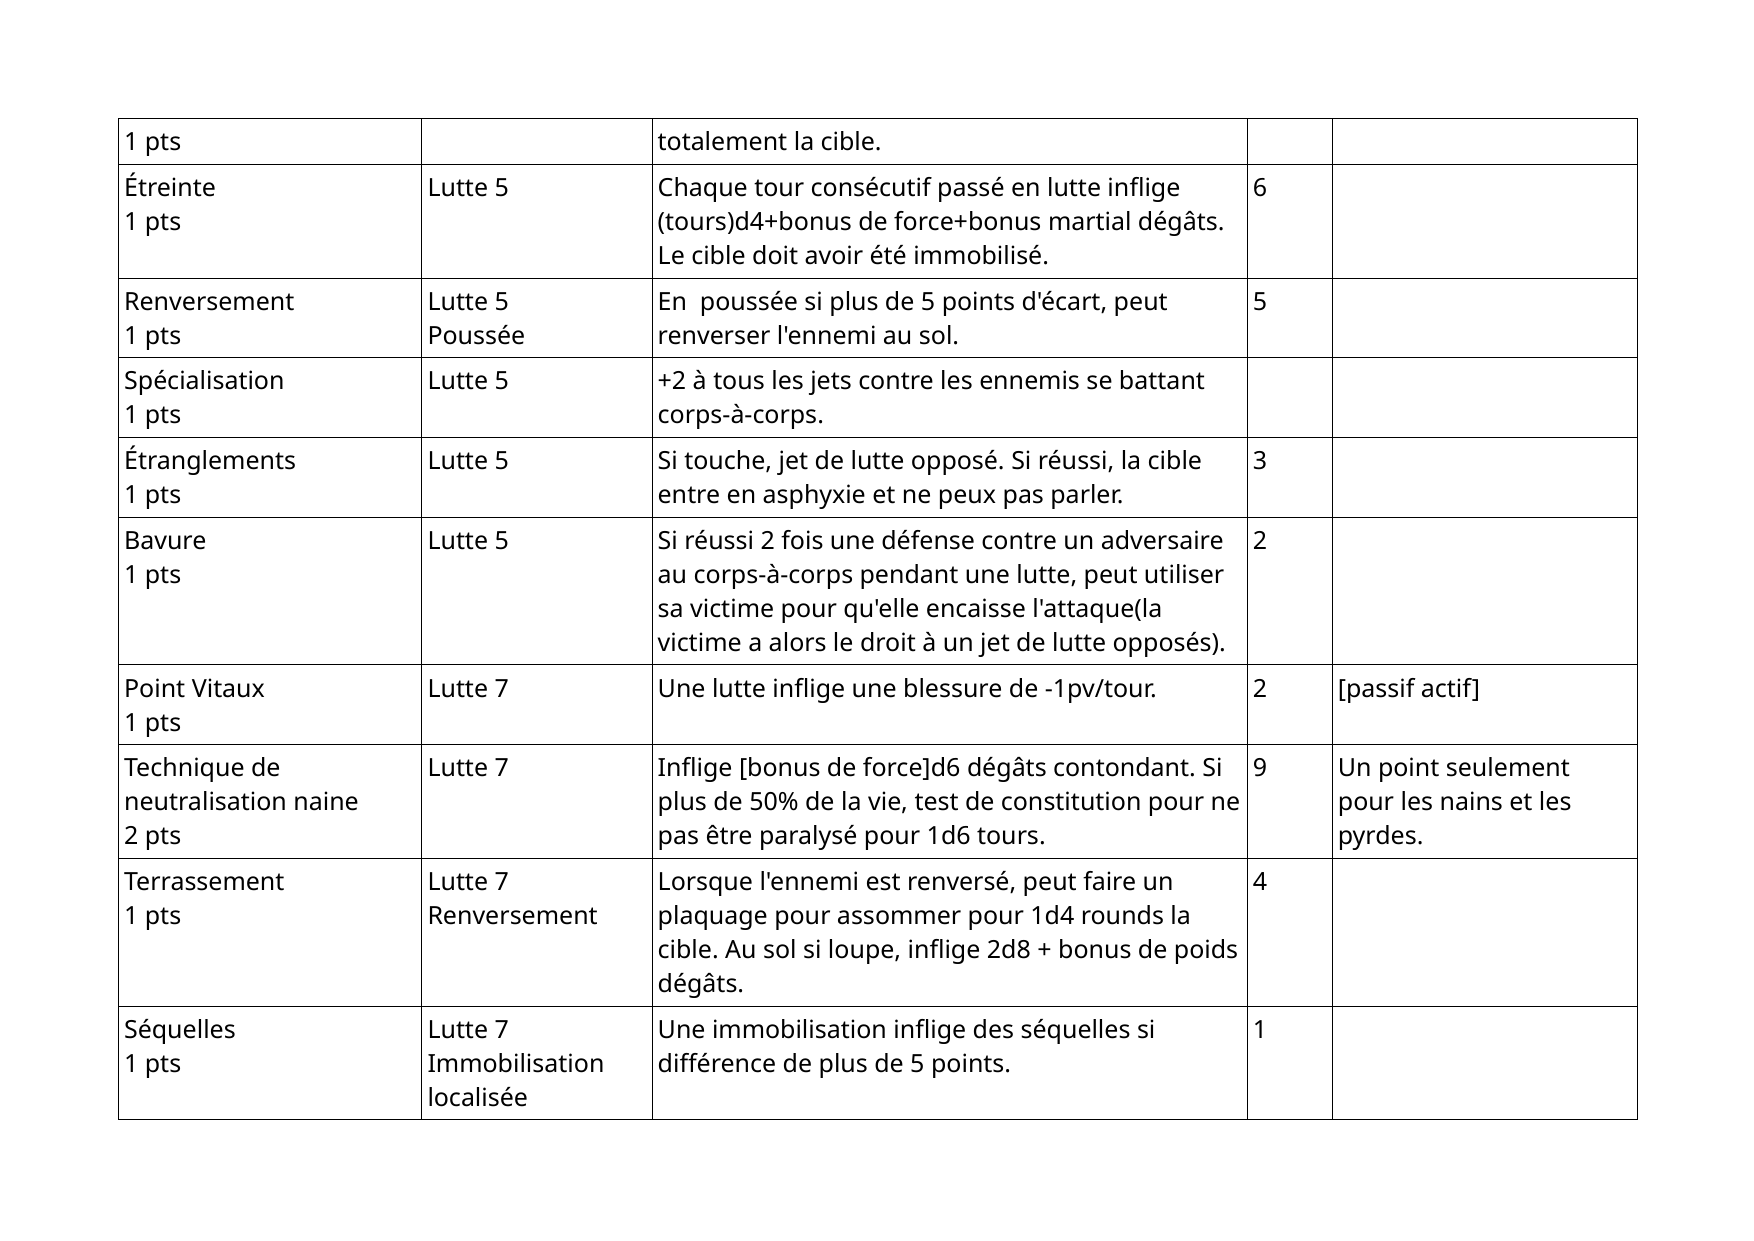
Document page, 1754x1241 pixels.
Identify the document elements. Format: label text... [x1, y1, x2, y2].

table_cell Bavure 1 pts [119, 518, 421, 664]
table_cell Chaque tour consécutif passé en lutte inflige (tours)d4+bonus de force+bonus martial dégâts. Le cible doit avoir été immobilisé. [653, 165, 1247, 277]
table_cell Technique de neutralisation naine 2 pts [119, 745, 421, 858]
table_cell Lutte 5 [422, 165, 652, 277]
table_cell [passif actif] [1333, 665, 1637, 744]
table_cell [1333, 859, 1637, 1006]
table_cell 3 [1248, 438, 1332, 517]
table_cell Renversement 1 pts [119, 279, 421, 357]
table_cell 1 pts [119, 119, 421, 164]
table_cell [1333, 518, 1637, 664]
table_cell 1 [1248, 1007, 1332, 1119]
table_cell [1333, 119, 1637, 164]
table_cell [1333, 279, 1637, 357]
table_cell 5 [1248, 279, 1332, 357]
table_cell Lorsque l'ennemi est renversé, peut faire un plaquage pour assommer pour 1d4 rounds la cible. Au sol si loupe, inflige 2d8 + bonus de poids dégâts. [653, 859, 1247, 1006]
table_cell [1333, 438, 1637, 517]
table_cell Lutte 7 [422, 745, 652, 858]
table_cell 6 [1248, 165, 1332, 277]
table_cell 4 [1248, 859, 1332, 1006]
table_cell En poussée si plus de 5 points d'écart, peut renverser l'ennemi au sol. [653, 279, 1247, 357]
table_cell 2 [1248, 518, 1332, 664]
table_cell Point Vitaux 1 pts [119, 665, 421, 744]
table_cell Un point seulement pour les nains et les pyrdes. [1333, 745, 1637, 858]
table_cell Lutte 5 [422, 358, 652, 437]
table_cell [1333, 358, 1637, 437]
table_cell Terrassement 1 pts [119, 859, 421, 1006]
table_cell Étreinte 1 pts [119, 165, 421, 277]
table_cell [1248, 358, 1332, 437]
table_cell Une immobilisation inflige des séquelles si différence de plus de 5 points. [653, 1007, 1247, 1119]
table_cell [1248, 119, 1332, 164]
table_cell [1333, 1007, 1637, 1119]
table_cell Lutte 7 Renversement [422, 859, 652, 1006]
table_cell Séquelles 1 pts [119, 1007, 421, 1119]
table_cell Inflige [bonus de force]d6 dégâts contondant. Si plus de 50% de la vie, test de constitution pour ne pas être paralysé pour 1d6 tours. [653, 745, 1247, 858]
table_cell Étranglements 1 pts [119, 438, 421, 517]
table_cell Spécialisation 1 pts [119, 358, 421, 437]
table_cell Lutte 5 [422, 438, 652, 517]
table_cell Lutte 7 [422, 665, 652, 744]
table_cell Lutte 5 Poussée [422, 279, 652, 357]
table_cell Lutte 5 [422, 518, 652, 664]
table_cell Lutte 7 Immobilisation localisée [422, 1007, 652, 1119]
table_cell Si réussi 2 fois une défense contre un adversaire au corps-à-corps pendant une lutte, peut utiliser sa victime pour qu'elle encaisse l'attaque(la victime a alors le droit à un jet de lutte opposés). [653, 518, 1247, 664]
table_cell Si touche, jet de lutte opposé. Si réussi, la cible entre en asphyxie et ne peux pas parler. [653, 438, 1247, 517]
table_cell [1333, 165, 1637, 277]
table_cell [422, 119, 652, 164]
table_cell 9 [1248, 745, 1332, 858]
table_cell Une lutte inflige une blessure de -1pv/tour. [653, 665, 1247, 744]
table_cell 2 [1248, 665, 1332, 744]
table_cell totalement la cible. [653, 119, 1247, 164]
table_cell +2 à tous les jets contre les ennemis se battant corps-à-corps. [653, 358, 1247, 437]
